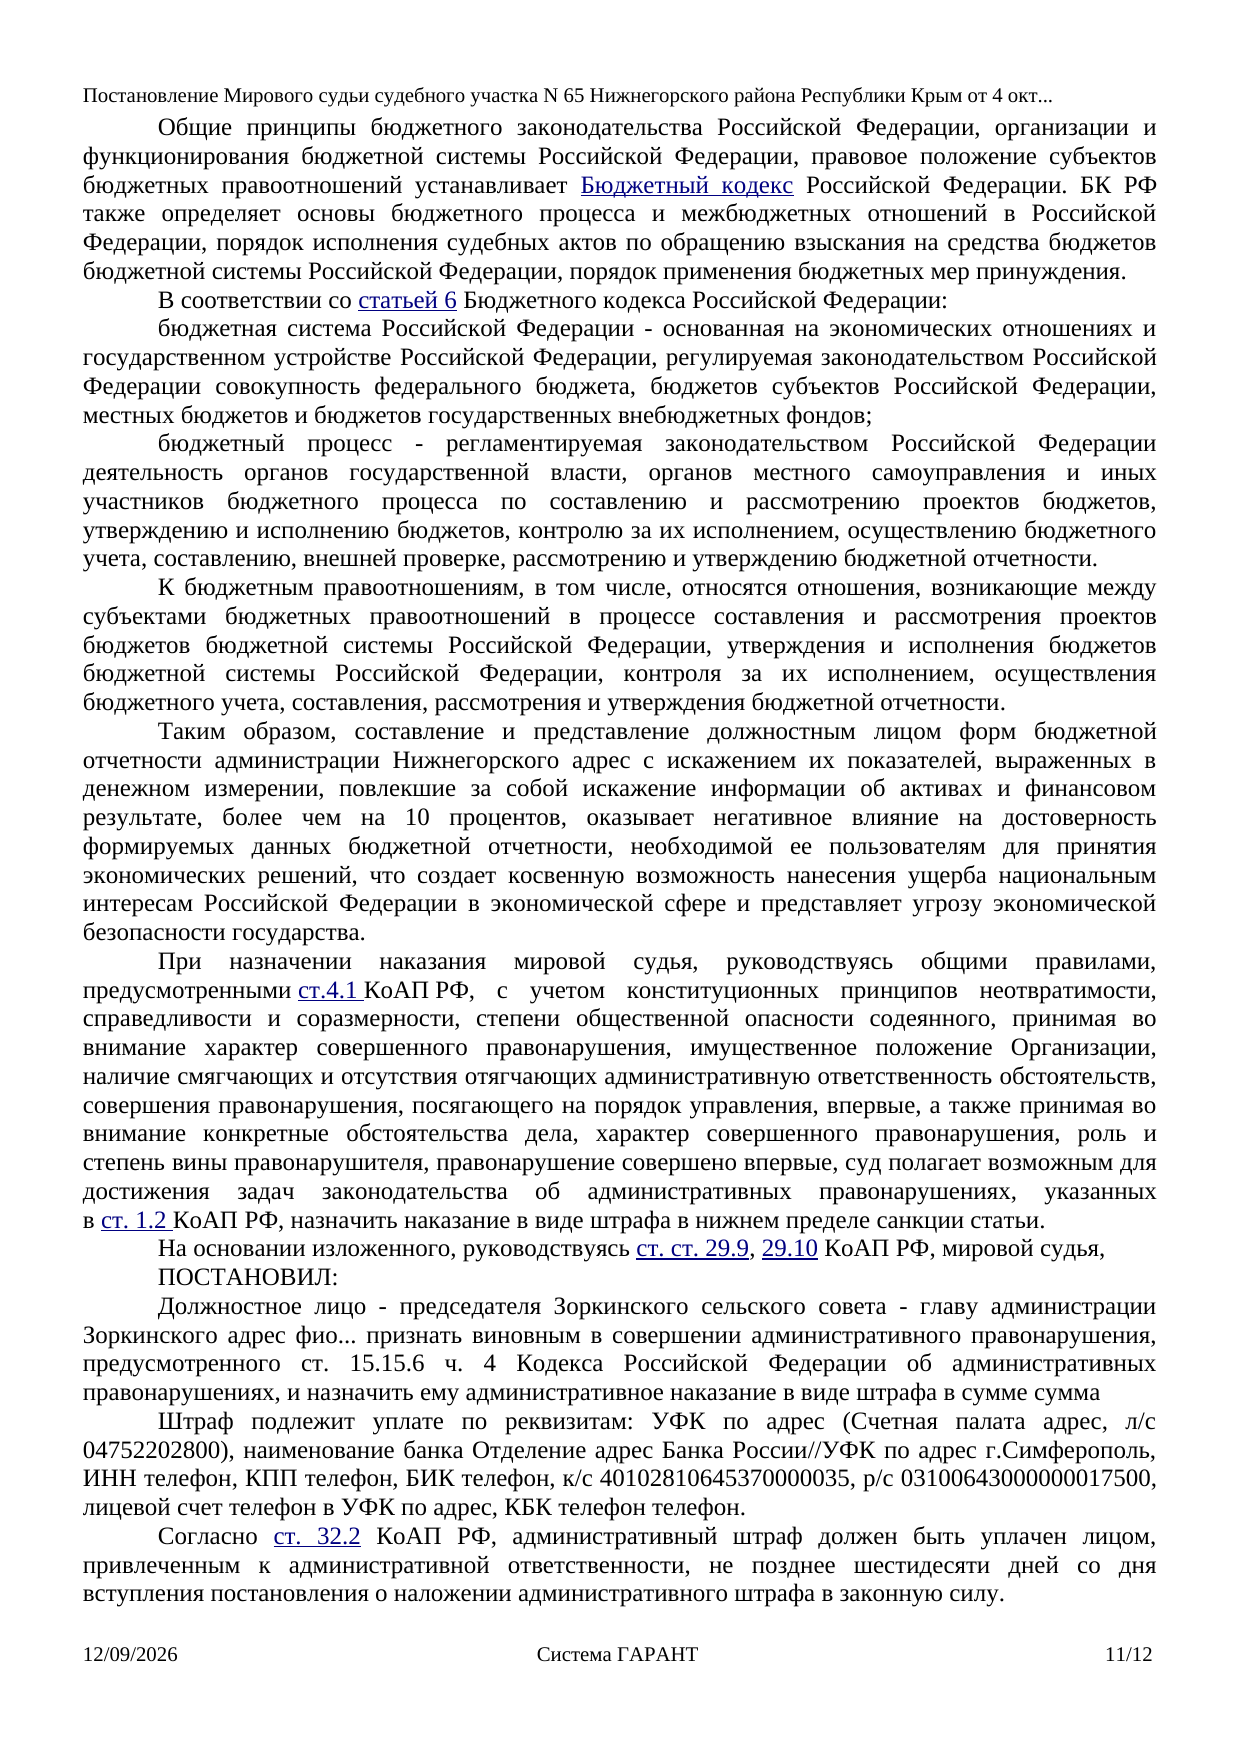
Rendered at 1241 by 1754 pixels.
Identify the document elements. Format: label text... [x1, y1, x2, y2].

text бюджетный процесс - регламентируемая законодательством Российской Федерации деятельность органов государственной власти, органов местного самоуправления и иных участников бюджетного процесса по составлению и рассмотрению проектов бюджетов, утверждению и исполнению бюджетов, контролю за их исполнением, осуществлению бюджетного учета, составлению, внешней проверке, рассмотрению и утверждению бюджетной отчетности. [83, 428, 1157, 572]
text Должностное лицо - председателя Зоркинского сельского совета - главу администрации Зоркинского адрес фио... признать виновным в совершении административного правонарушения, предусмотренного ст. 15.15.6 ч. 4 Кодекса Российской Федерации об административных правонарушениях, и назначить ему административное наказание в виде штрафа в сумме сумма [83, 1291, 1157, 1406]
text При назначении наказания мировой судья, руководствуясь общими правилами, предусмотренными ст.4.1 КоАП РФ, с учетом конституционных принципов неотвратимости, справедливости и соразмерности, степени общественной опасности содеянного, принимая во внимание характер совершенного правонарушения, имущественное положение Организации, наличие смягчающих и отсутствия отягчающих административную ответственность обстоятельств, совершения правонарушения, посягающего на порядок управления, впервые, а также принимая во внимание конкретные обстоятельства дела, характер совершенного правонарушения, роль и степень вины правонарушителя, правонарушение совершено впервые, суд полагает возможным для достижения задач законодательства об административных правонарушениях, указанных в ст. 1.2 КоАП РФ, назначить наказание в виде штрафа в нижнем пределе санкции статьи. [83, 946, 1157, 1233]
text Согласно ст. 32.2 КоАП РФ, административный штраф должен быть уплачен лицом, привлеченным к административной ответственности, не позднее шестидесяти дней со дня вступления постановления о наложении административного штрафа в законную силу. [83, 1521, 1157, 1607]
text К бюджетным правоотношениям, в том числе, относятся отношения, возникающие между субъектами бюджетных правоотношений в процессе составления и рассмотрения проектов бюджетов бюджетной системы Российской Федерации, утверждения и исполнения бюджетов бюджетной системы Российской Федерации, контроля за их исполнением, осуществления бюджетного учета, составления, рассмотрения и утверждения бюджетной отчетности. [83, 572, 1157, 716]
text Штраф подлежит уплате по реквизитам: УФК по адрес (Счетная палата адрес, л/с 04752202800), наименование банка Отделение адрес Банка России//УФК по адрес г.Симферополь, ИНН телефон, КПП телефон, БИК телефон, к/с 40102810645370000035, р/с 03100643000000017500, лицевой счет телефон в УФК по адрес, КБК телефон телефон. [83, 1406, 1157, 1521]
text На основании изложенного, руководствуясь ст. ст. 29.9, 29.10 КоАП РФ, мировой судья, [83, 1233, 1157, 1262]
text бюджетная система Российской Федерации - основанная на экономических отношениях и государственном устройстве Российской Федерации, регулируемая законодательством Российской Федерации совокупность федерального бюджета, бюджетов субъектов Российской Федерации, местных бюджетов и бюджетов государственных внебюджетных фондов; [83, 313, 1157, 428]
text Таким образом, составление и представление должностным лицом форм бюджетной отчетности администрации Нижнегорского адрес с искажением их показателей, выраженных в денежном измерении, повлекшие за собой искажение информации об активах и финансовом результате, более чем на 10 процентов, оказывает негативное влияние на достоверность формируемых данных бюджетной отчетности, необходимой ее пользователям для принятия экономических решений, что создает косвенную возможность нанесения ущерба национальным интересам Российской Федерации в экономической сфере и представляет угрозу экономической безопасности государства. [83, 716, 1157, 946]
text Общие принципы бюджетного законодательства Российской Федерации, организации и функционирования бюджетной системы Российской Федерации, правовое положение субъектов бюджетных правоотношений устанавливает Бюджетный кодекс Российской Федерации. БК РФ также определяет основы бюджетного процесса и межбюджетных отношений в Российской Федерации, порядок исполнения судебных актов по обращению взыскания на средства бюджетов бюджетной системы Российской Федерации, порядок применения бюджетных мер принуждения. [83, 112, 1157, 285]
text В соответствии со статьей 6 Бюджетного кодекса Российской Федерации: [83, 285, 1157, 313]
text ПОСТАНОВИЛ: [83, 1262, 1157, 1291]
